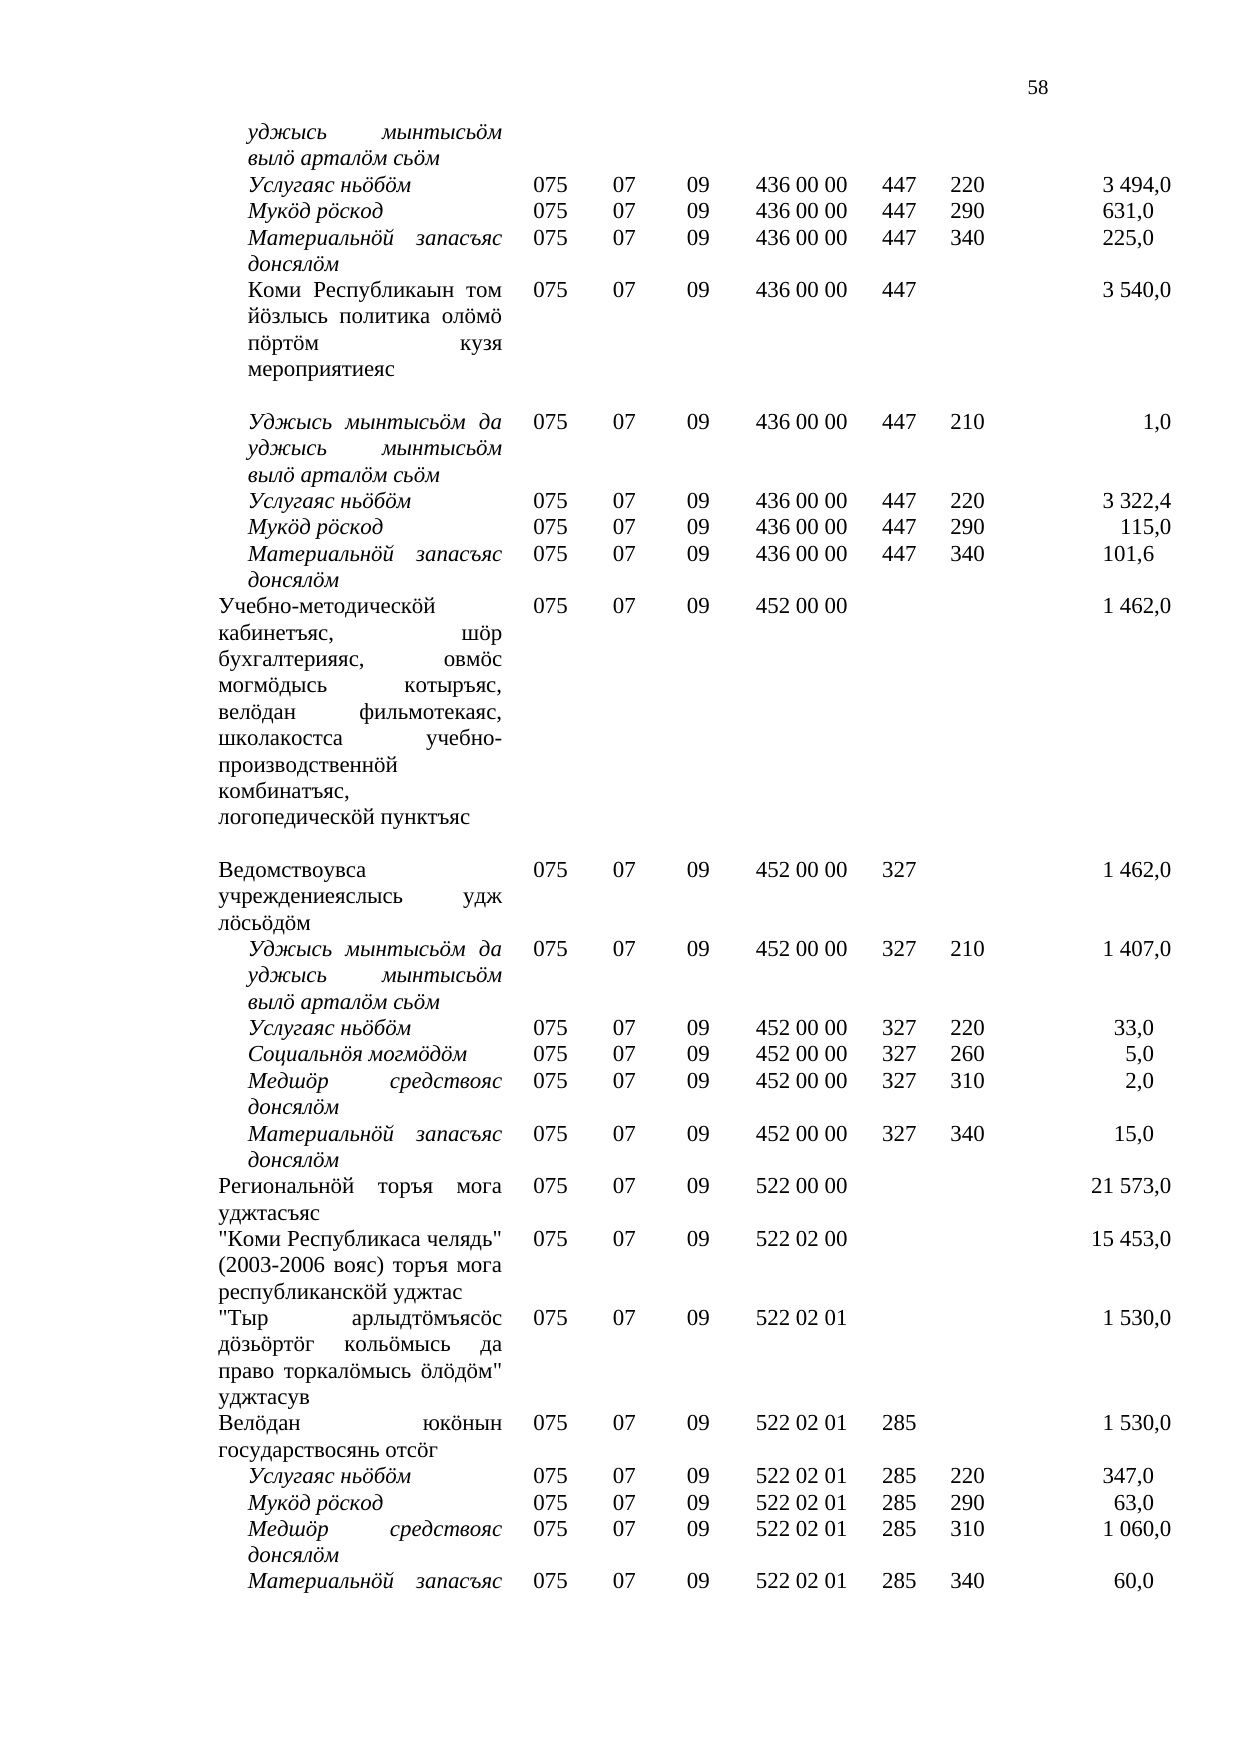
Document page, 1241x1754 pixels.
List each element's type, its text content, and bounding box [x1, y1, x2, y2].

table_cell 15 453,0 [1004, 1225, 1182, 1304]
table_cell 436 00 00 [735, 408, 868, 487]
table_cell 327 [868, 935, 930, 1014]
table_cell 09 [661, 1041, 735, 1067]
table_cell Учебно-методическöй кабинетъяс, шöр бухгалтерияяс, овмöс могмöдысь котыръяс, велöдан фильмотекаяс, школакостса учебно-производственнöй комбинатъяс, логопедическöй пунктъяс [207, 593, 513, 856]
table_cell 452 00 00 [735, 1014, 868, 1041]
table_cell 33,0 [1004, 1014, 1182, 1041]
table_cell 447 [868, 487, 930, 513]
table_cell 631,0 [1004, 197, 1182, 223]
table_cell 07 [587, 935, 661, 1014]
table_cell 447 [868, 276, 930, 408]
table_cell Социальнöя могмöдöм [207, 1041, 513, 1067]
table_cell 522 00 00 [735, 1172, 868, 1225]
table_cell 1 060,0 [1004, 1515, 1182, 1568]
table_cell [1183, 1067, 1227, 1119]
table_cell 436 00 00 [735, 487, 868, 513]
table_cell [1183, 224, 1227, 276]
table_cell Коми Республикаын том йöзлысь политика олöмö пöртöм кузя мероприятиеяс [207, 276, 513, 408]
table_cell 3 322,4 [1004, 487, 1182, 513]
table_cell 220 [930, 1014, 1004, 1041]
table_cell 075 [513, 1225, 587, 1304]
table_cell [930, 856, 1004, 935]
table_cell Велöдан юкöнын государствосянь отсöг [207, 1410, 513, 1462]
table_cell [1183, 1462, 1227, 1488]
table_cell [930, 1410, 1004, 1462]
table_cell 285 [868, 1462, 930, 1488]
table_cell 075 [513, 1120, 587, 1172]
table_cell 09 [661, 540, 735, 592]
table_cell 436 00 00 [735, 540, 868, 592]
table_cell 075 [513, 1067, 587, 1119]
table_cell [1183, 935, 1227, 1014]
table_cell Мукöд рöскод [207, 197, 513, 223]
table_cell [1183, 408, 1227, 487]
table_cell 347,0 [1004, 1462, 1182, 1488]
table_cell 327 [868, 1014, 930, 1041]
table_cell 075 [513, 935, 587, 1014]
table_cell [1004, 118, 1182, 171]
table_cell 340 [930, 540, 1004, 592]
table_cell 07 [587, 856, 661, 935]
table_cell Медшöр средствояс донсялöм [207, 1067, 513, 1119]
table_cell 075 [513, 1462, 587, 1488]
table_cell 522 02 01 [735, 1515, 868, 1568]
table_cell [735, 118, 868, 171]
table_cell [1183, 1489, 1227, 1515]
table_cell 5,0 [1004, 1041, 1182, 1067]
table_cell 447 [868, 171, 930, 197]
table_cell [1183, 276, 1227, 408]
table_cell 15,0 [1004, 1120, 1182, 1172]
table_cell 447 [868, 224, 930, 276]
table_cell 327 [868, 1041, 930, 1067]
table_cell 09 [661, 1225, 735, 1304]
table_cell [930, 118, 1004, 171]
table_cell 075 [513, 593, 587, 856]
table_cell 09 [661, 1120, 735, 1172]
table_cell 452 00 00 [735, 1041, 868, 1067]
table_cell [1183, 1410, 1227, 1462]
table_cell 452 00 00 [735, 1120, 868, 1172]
table_cell 225,0 [1004, 224, 1182, 276]
table_cell [1183, 1120, 1227, 1172]
table_cell 1,0 [1004, 408, 1182, 487]
table_cell 07 [587, 593, 661, 856]
table_cell 21 573,0 [1004, 1172, 1182, 1225]
table_cell 07 [587, 171, 661, 197]
table_cell 290 [930, 1489, 1004, 1515]
table_cell Услугаяс ньöбöм [207, 171, 513, 197]
table_cell [868, 1172, 930, 1225]
table_cell 075 [513, 1014, 587, 1041]
table_cell 327 [868, 856, 930, 935]
table_cell 075 [513, 1410, 587, 1462]
table_cell 220 [930, 487, 1004, 513]
table_cell 522 02 01 [735, 1410, 868, 1462]
table_cell 220 [930, 171, 1004, 197]
table_cell 075 [513, 514, 587, 540]
table_cell 452 00 00 [735, 593, 868, 856]
table_cell 075 [513, 224, 587, 276]
table_cell 2,0 [1004, 1067, 1182, 1119]
table_cell 220 [930, 1462, 1004, 1488]
table_cell 290 [930, 514, 1004, 540]
table_cell [1183, 1172, 1227, 1225]
table_cell 07 [587, 1225, 661, 1304]
table_cell 1 462,0 [1004, 593, 1182, 856]
table_cell [513, 118, 587, 171]
table_cell 07 [587, 1462, 661, 1488]
table_cell 1 462,0 [1004, 856, 1182, 935]
table_cell [1183, 1014, 1227, 1041]
table_cell 09 [661, 1067, 735, 1119]
table_cell 452 00 00 [735, 1067, 868, 1119]
table_cell Медшöр средствояс донсялöм [207, 1515, 513, 1568]
table_cell 075 [513, 1172, 587, 1225]
table_cell 285 [868, 1568, 930, 1594]
table_cell [661, 118, 735, 171]
table_cell 07 [587, 1120, 661, 1172]
table_cell 07 [587, 1041, 661, 1067]
table_cell 285 [868, 1489, 930, 1515]
table_cell 522 02 00 [735, 1225, 868, 1304]
table_cell Материальнöй запасъяс [207, 1568, 513, 1594]
table_cell 1 407,0 [1004, 935, 1182, 1014]
table_cell 075 [513, 408, 587, 487]
table_cell 07 [587, 1515, 661, 1568]
table_cell 075 [513, 1568, 587, 1594]
table_cell 310 [930, 1515, 1004, 1568]
table_cell [1183, 1515, 1227, 1568]
table_cell 09 [661, 1462, 735, 1488]
table_cell 075 [513, 171, 587, 197]
table_cell 3 540,0 [1004, 276, 1182, 408]
table_cell [1183, 1304, 1227, 1409]
table_cell [1183, 593, 1227, 856]
table_cell 07 [587, 224, 661, 276]
table_cell 075 [513, 197, 587, 223]
table_cell 07 [587, 540, 661, 592]
table_cell 522 02 01 [735, 1304, 868, 1409]
table_cell 522 02 01 [735, 1462, 868, 1488]
table_cell 115,0 [1004, 514, 1182, 540]
table_cell 436 00 00 [735, 197, 868, 223]
table_cell 07 [587, 1410, 661, 1462]
table_cell 075 [513, 1489, 587, 1515]
table_cell 09 [661, 1172, 735, 1225]
table_cell Услугаяс ньöбöм [207, 1462, 513, 1488]
table_cell 09 [661, 593, 735, 856]
table_cell [587, 118, 661, 171]
table_cell 07 [587, 1489, 661, 1515]
table_cell уджысь мынтысьöм вылö арталöм сьöм [207, 118, 513, 171]
table_cell [1183, 514, 1227, 540]
table_cell 447 [868, 540, 930, 592]
table_cell Услугаяс ньöбöм [207, 1014, 513, 1041]
table_cell [930, 1225, 1004, 1304]
table_cell 075 [513, 1304, 587, 1409]
table_cell 07 [587, 514, 661, 540]
table_cell [1183, 487, 1227, 513]
table_cell Ведомствоувса учреждениеяслысь удж лöсьöдöм [207, 856, 513, 935]
table_cell 09 [661, 514, 735, 540]
table_cell 340 [930, 1568, 1004, 1594]
table_cell [868, 118, 930, 171]
table_cell [868, 1304, 930, 1409]
table_cell 09 [661, 224, 735, 276]
table_cell [1183, 1225, 1227, 1304]
table_cell 09 [661, 1410, 735, 1462]
table_cell 436 00 00 [735, 514, 868, 540]
table_cell Уджысь мынтысьöм да уджысь мынтысьöм вылö арталöм сьöм [207, 935, 513, 1014]
table_cell 60,0 [1004, 1568, 1182, 1594]
table_cell [1183, 540, 1227, 592]
table_cell 07 [587, 197, 661, 223]
table_cell 09 [661, 1515, 735, 1568]
table_cell [1183, 856, 1227, 935]
table_cell 09 [661, 1489, 735, 1515]
table_cell 07 [587, 1067, 661, 1119]
table_cell 63,0 [1004, 1489, 1182, 1515]
table_cell 075 [513, 540, 587, 592]
table_cell 09 [661, 1014, 735, 1041]
table_cell 09 [661, 171, 735, 197]
table_cell 09 [661, 1304, 735, 1409]
table_cell 340 [930, 1120, 1004, 1172]
table_cell 522 02 01 [735, 1489, 868, 1515]
table_cell [1183, 171, 1227, 197]
table_cell 436 00 00 [735, 171, 868, 197]
table_cell 436 00 00 [735, 224, 868, 276]
table_cell [1183, 1041, 1227, 1067]
table_cell 09 [661, 487, 735, 513]
table_cell Материальнöй запасъяс донсялöм [207, 224, 513, 276]
table_cell Материальнöй запасъяс донсялöм [207, 1120, 513, 1172]
table_cell 075 [513, 1041, 587, 1067]
table_cell 3 494,0 [1004, 171, 1182, 197]
table_cell 447 [868, 197, 930, 223]
table_cell Услугаяс ньöбöм [207, 487, 513, 513]
table_cell 447 [868, 408, 930, 487]
table_cell 1 530,0 [1004, 1410, 1182, 1462]
table_cell [1183, 118, 1227, 171]
table_cell 07 [587, 1568, 661, 1594]
table_cell 09 [661, 408, 735, 487]
table_cell [868, 593, 930, 856]
table_cell Мукöд рöскод [207, 1489, 513, 1515]
table_cell 07 [587, 1014, 661, 1041]
table_cell 09 [661, 935, 735, 1014]
table_cell Материальнöй запасъяс донсялöм [207, 540, 513, 592]
table_cell 07 [587, 487, 661, 513]
table_cell Региональнöй торъя мога уджтасъяс [207, 1172, 513, 1225]
table_cell [1183, 197, 1227, 223]
table_cell 09 [661, 276, 735, 408]
table_cell [930, 1304, 1004, 1409]
table_cell [930, 276, 1004, 408]
table_cell 310 [930, 1067, 1004, 1119]
table_cell [930, 593, 1004, 856]
table_cell 07 [587, 276, 661, 408]
table_cell 075 [513, 856, 587, 935]
table_cell 075 [513, 487, 587, 513]
table_cell 436 00 00 [735, 276, 868, 408]
table_cell 075 [513, 276, 587, 408]
table_cell 327 [868, 1120, 930, 1172]
table_cell 285 [868, 1410, 930, 1462]
table_cell "Тыр арлыдтöмъясöс дöзьöртöг кольöмысь да право торкалöмысь öлöдöм" уджтасув [207, 1304, 513, 1409]
table_cell 07 [587, 408, 661, 487]
table_cell 101,6 [1004, 540, 1182, 592]
table_cell 09 [661, 856, 735, 935]
table_cell 447 [868, 514, 930, 540]
table_cell 340 [930, 224, 1004, 276]
table_cell 075 [513, 1515, 587, 1568]
table_cell "Коми Республикаса челядь" (2003-2006 вояс) торъя мога республиканскöй уджтас [207, 1225, 513, 1304]
table_cell 09 [661, 1568, 735, 1594]
table_cell 285 [868, 1515, 930, 1568]
table_cell 07 [587, 1304, 661, 1409]
table_cell [868, 1225, 930, 1304]
table_cell 210 [930, 935, 1004, 1014]
table_cell 210 [930, 408, 1004, 487]
table_cell 327 [868, 1067, 930, 1119]
table_cell Уджысь мынтысьöм да уджысь мынтысьöм вылö арталöм сьöм [207, 408, 513, 487]
table_cell 290 [930, 197, 1004, 223]
table_cell 522 02 01 [735, 1568, 868, 1594]
table_cell 09 [661, 197, 735, 223]
table_cell Мукöд рöскод [207, 514, 513, 540]
table_cell 452 00 00 [735, 935, 868, 1014]
table_cell 260 [930, 1041, 1004, 1067]
table_cell 452 00 00 [735, 856, 868, 935]
table_cell 07 [587, 1172, 661, 1225]
table_cell 1 530,0 [1004, 1304, 1182, 1409]
table_cell [930, 1172, 1004, 1225]
table_cell [1183, 1568, 1227, 1594]
